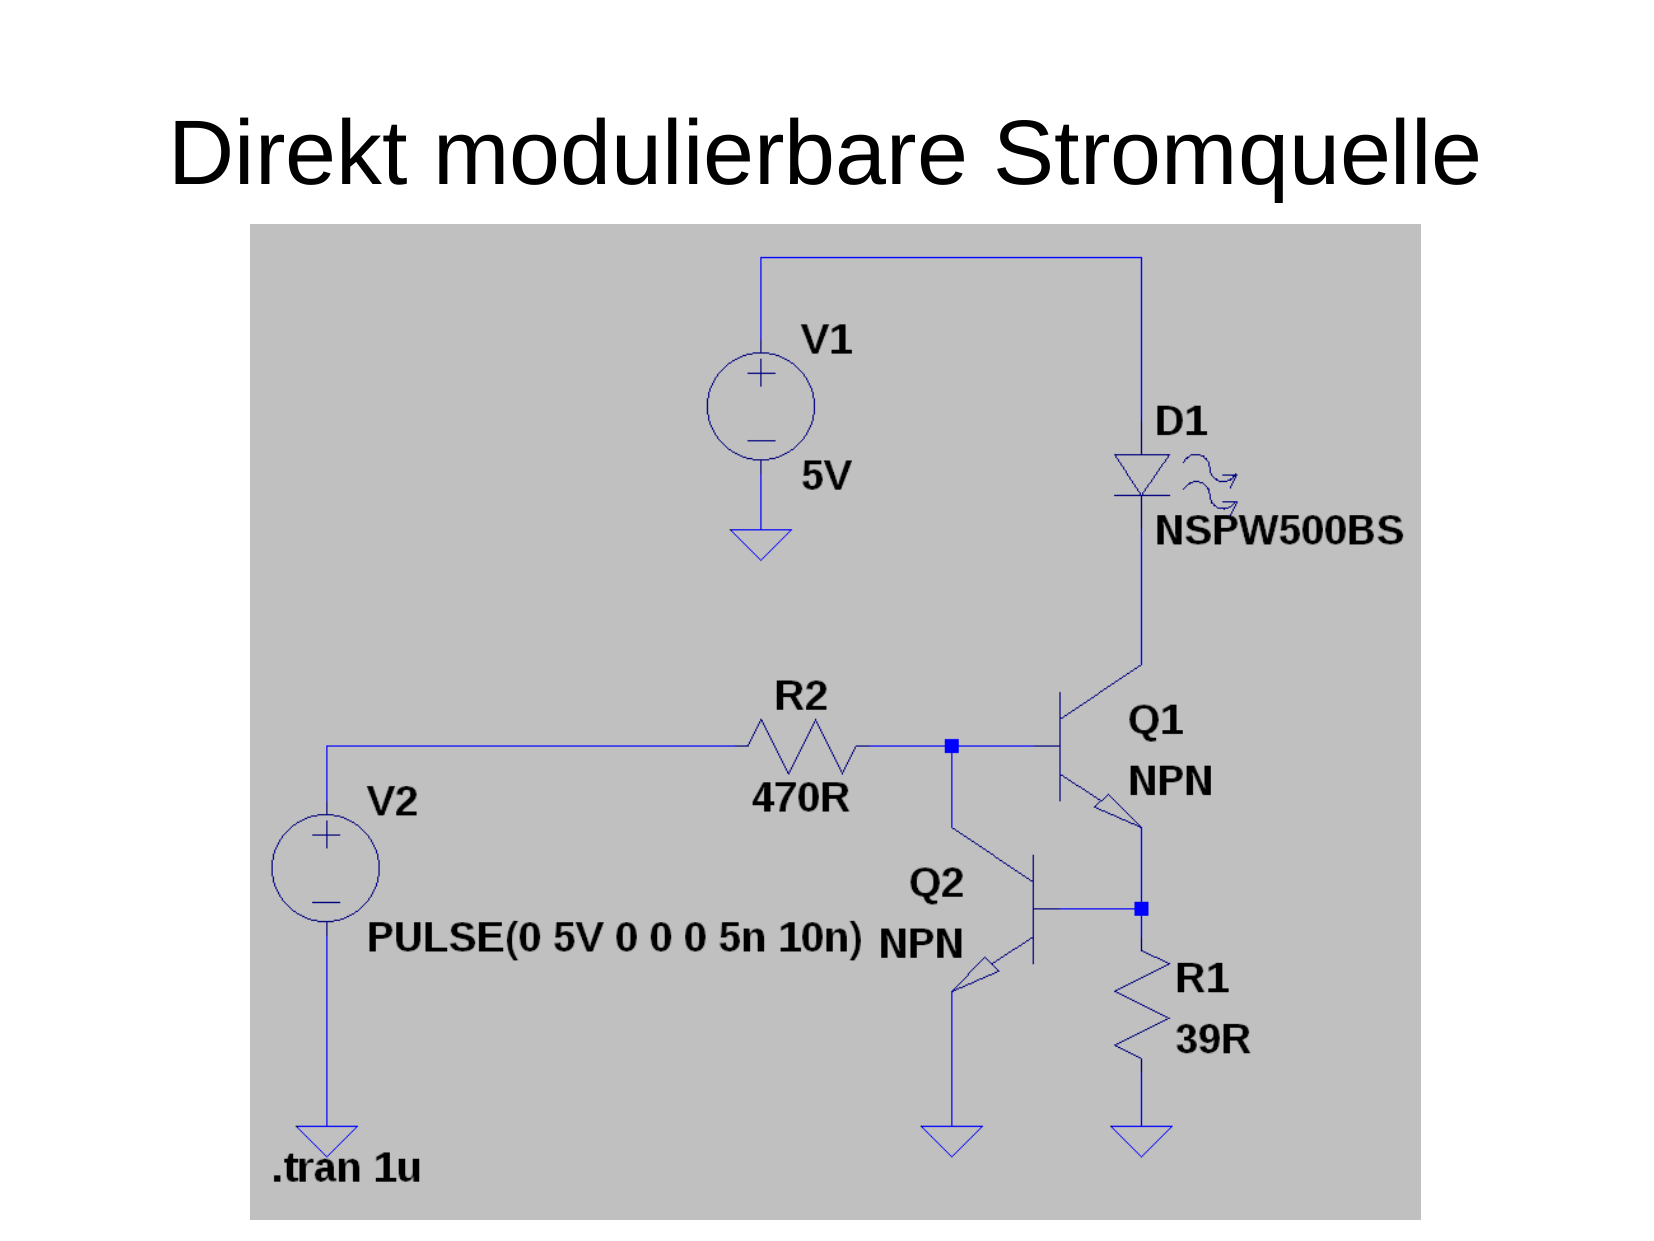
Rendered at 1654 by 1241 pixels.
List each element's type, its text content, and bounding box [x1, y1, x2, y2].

title Direkt modulierbare Stromquelle [82, 49, 1571, 257]
picture [250, 224, 1421, 1220]
